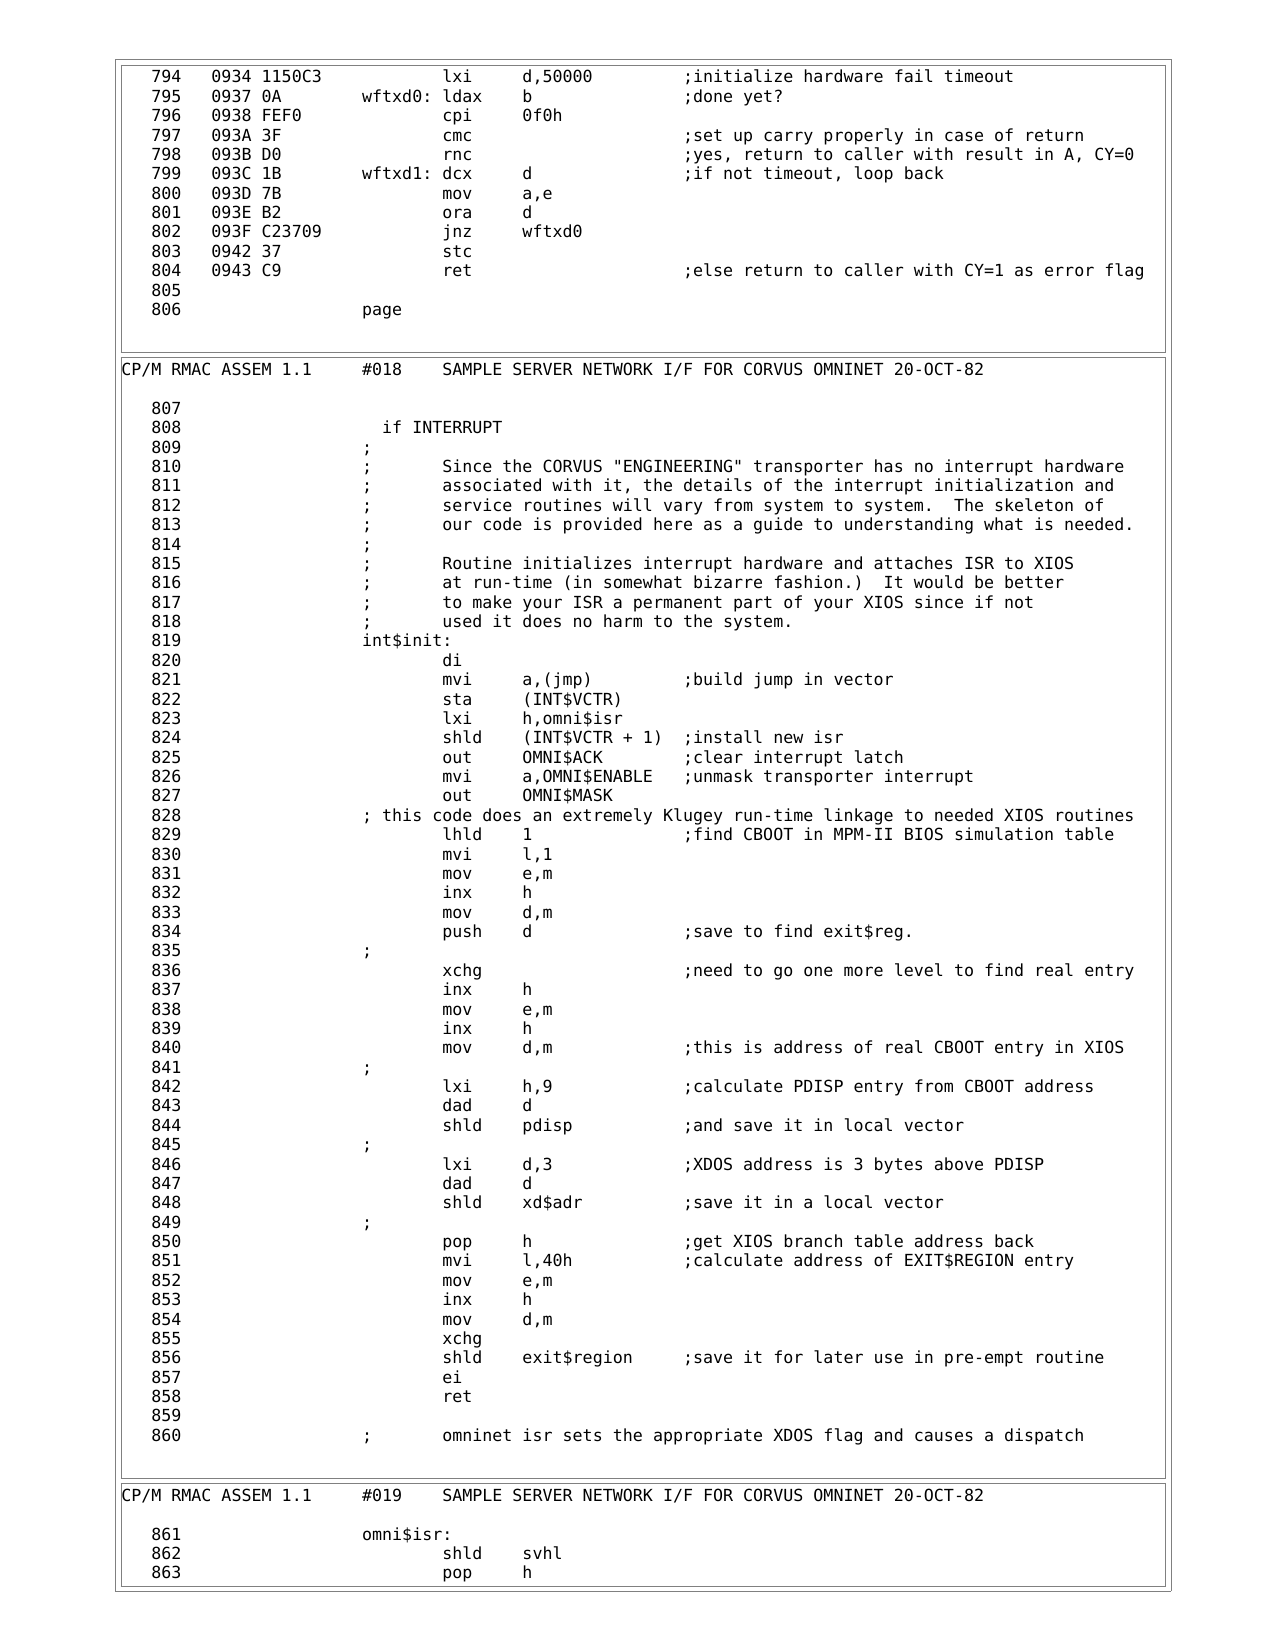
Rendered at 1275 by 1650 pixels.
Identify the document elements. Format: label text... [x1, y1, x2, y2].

table_cell CP/M RMAC ASSEM 1.1 #018 SAMPLE SERVER NETWORK I/F FOR CORVUS OMNINET 20-OCT-82 807 808 if INTERRUPT 809 ; 810 ; Since the CORVUS "ENGINEERING" transporter has no interrupt hardware 811 ; associated with it, the details of the interrupt initialization and 812 ; service routines will vary from system to system. The skeleton of 813 ; our code is provided here as a guide to understanding what is needed. 814 ; 815 ; Routine initializes interrupt hardware and attaches ISR to XIOS 816 ; at run-time (in somewhat bizarre fashion.) It would be better 817 ; to make your ISR a permanent part of your XIOS since if not 818 ; used it does no harm to the system. 819 int$init: 820 di 821 mvi a,(jmp) ;build jump in vector 822 sta (INT$VCTR) 823 lxi h,omni$isr 824 shld (INT$VCTR + 1) ;install new isr 825 out OMNI$ACK ;clear interrupt latch 826 mvi a,OMNI$ENABLE ;unmask transporter interrupt 827 out OMNI$MASK 828 ; this code does an extremely Klugey run-time linkage to needed XIOS routines 829 lhld 1 ;find CBOOT in MPM-II BIOS simulation table 830 mvi l,1 831 mov e,m 832 inx h 833 mov d,m 834 push d ;save to find exit$reg. 835 ; 836 xchg ;need to go one more level to find real entry 837 inx h 838 mov e,m 839 inx h 840 mov d,m ;this is address of real CBOOT entry in XIOS 841 ; 842 lxi h,9 ;calculate PDISP entry from CBOOT address 843 dad d 844 shld pdisp ;and save it in local vector 845 ; 846 lxi d,3 ;XDOS address is 3 bytes above PDISP 847 dad d 848 shld xd$adr ;save it in a local vector 849 ; 850 pop h ;get XIOS branch table address back 851 mvi l,40h ;calculate address of EXIT$REGION entry 852 mov e,m 853 inx h 854 mov d,m 855 xchg 856 shld exit$region ;save it for later use in pre-empt routine 857 ei 858 ret 859 860 ; omninet isr sets the appropriate XDOS flag and causes a dispatch [118, 352, 1168, 1477]
table_cell 794 0934 1150C3 lxi d,50000 ;initialize hardware fail timeout 795 0937 0A wftxd0: ldax b ;done yet? 796 0938 FEF0 cpi 0f0h 797 093A 3F cmc ;set up carry properly in case of return 798 093B D0 rnc ;yes, return to caller with result in A, CY=0 799 093C 1B wftxd1: dcx d ;if not timeout, loop back 800 093D 7B mov a,e 801 093E B2 ora d 802 093F C23709 jnz wftxd0 803 0942 37 stc 804 0943 C9 ret ;else return to caller with CY=1 as error flag 805 806 page [118, 60, 1168, 352]
table_cell CP/M RMAC ASSEM 1.1 #019 SAMPLE SERVER NETWORK I/F FOR CORVUS OMNINET 20-OCT-82 861 omni$isr: 862 shld svhl 863 pop h [118, 1478, 1168, 1586]
